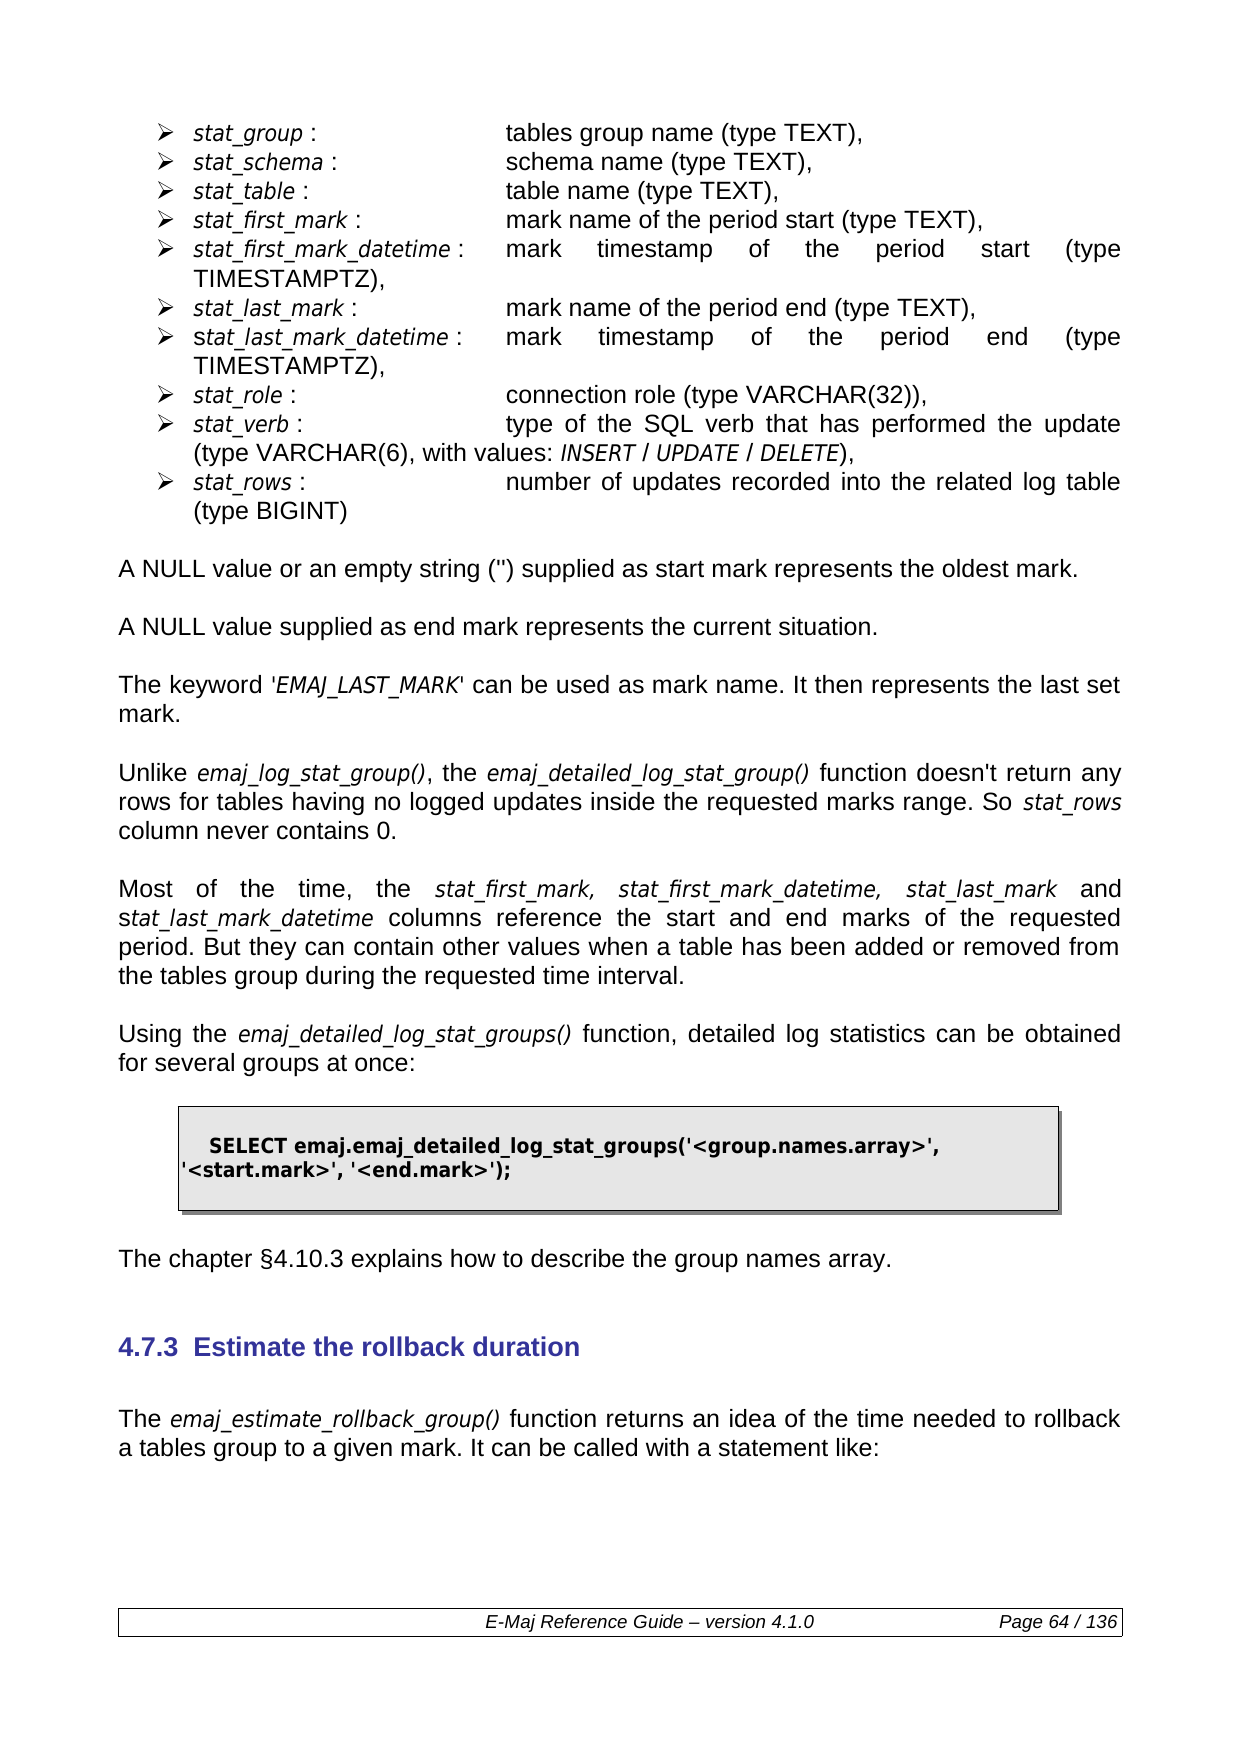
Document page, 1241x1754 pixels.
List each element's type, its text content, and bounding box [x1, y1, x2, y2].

text The emaj_estimate_rollback_group() function returns an idea of the time needed to rollback a tables group to a given mark. It can be called with a statement like: [118, 1404, 1122, 1462]
list stat_last_mark : mark name of the period end (type TEXT), [156, 292, 1122, 322]
text A NULL value supplied as end mark represents the current situation. [118, 612, 1122, 641]
list stat_table : table name (type TEXT), [156, 176, 1122, 205]
text Using the emaj_detailed_log_stat_groups() function, detailed log statistics can be obtained for several groups at once: [118, 1019, 1122, 1077]
list stat_verb : type of the SQL verb that has performed the update (type VARCHAR(6), with values: INSERT / UPDATE / DELETE), [156, 409, 1122, 467]
list stat_rows : number of updates recorded into the related log table (type BIGINT) [156, 467, 1122, 525]
text The chapter §4.10.3 explains how to describe the group names array. [118, 1244, 1122, 1273]
text Unlike emaj_log_stat_group(), the emaj_detailed_log_stat_group() function doesn't return any rows for tables having no logged updates inside the requested marks range. So stat_rows column never contains 0. [118, 757, 1122, 845]
list stat_role : connection role (type VARCHAR(32)), [156, 380, 1122, 409]
list stat_first_mark_datetime : mark timestamp of the period start (type TIMESTAMPTZ), [156, 234, 1122, 292]
text The keyword 'EMAJ_LAST_MARK' can be used as mark name. It then represents the last set mark. [118, 670, 1122, 728]
list stat_group : tables group name (type TEXT), [156, 118, 1122, 147]
list stat_first_mark : mark name of the period start (type TEXT), [156, 205, 1122, 234]
text Most of the time, the stat_first_mark, stat_first_mark_datetime, stat_last_mark and stat_last_mark_datetime columns reference the start and end marks of the requested period. But they can contain other values when a table has been added or removed from the tables group during the requested time interval. [118, 874, 1122, 990]
text A NULL value or an empty string ('') supplied as start mark represents the oldest mark. [118, 525, 1122, 583]
list stat_last_mark_datetime : mark timestamp of the period end (type TIMESTAMPTZ), [156, 322, 1122, 380]
subtitle Estimate the rollback duration [118, 1331, 1122, 1362]
list stat_schema : schema name (type TEXT), [156, 147, 1122, 176]
text SELECT emaj.emaj_detailed_log_stat_groups('<group.names.array>', '<start.mark>', '<end.mark>'); [179, 1131, 1058, 1180]
